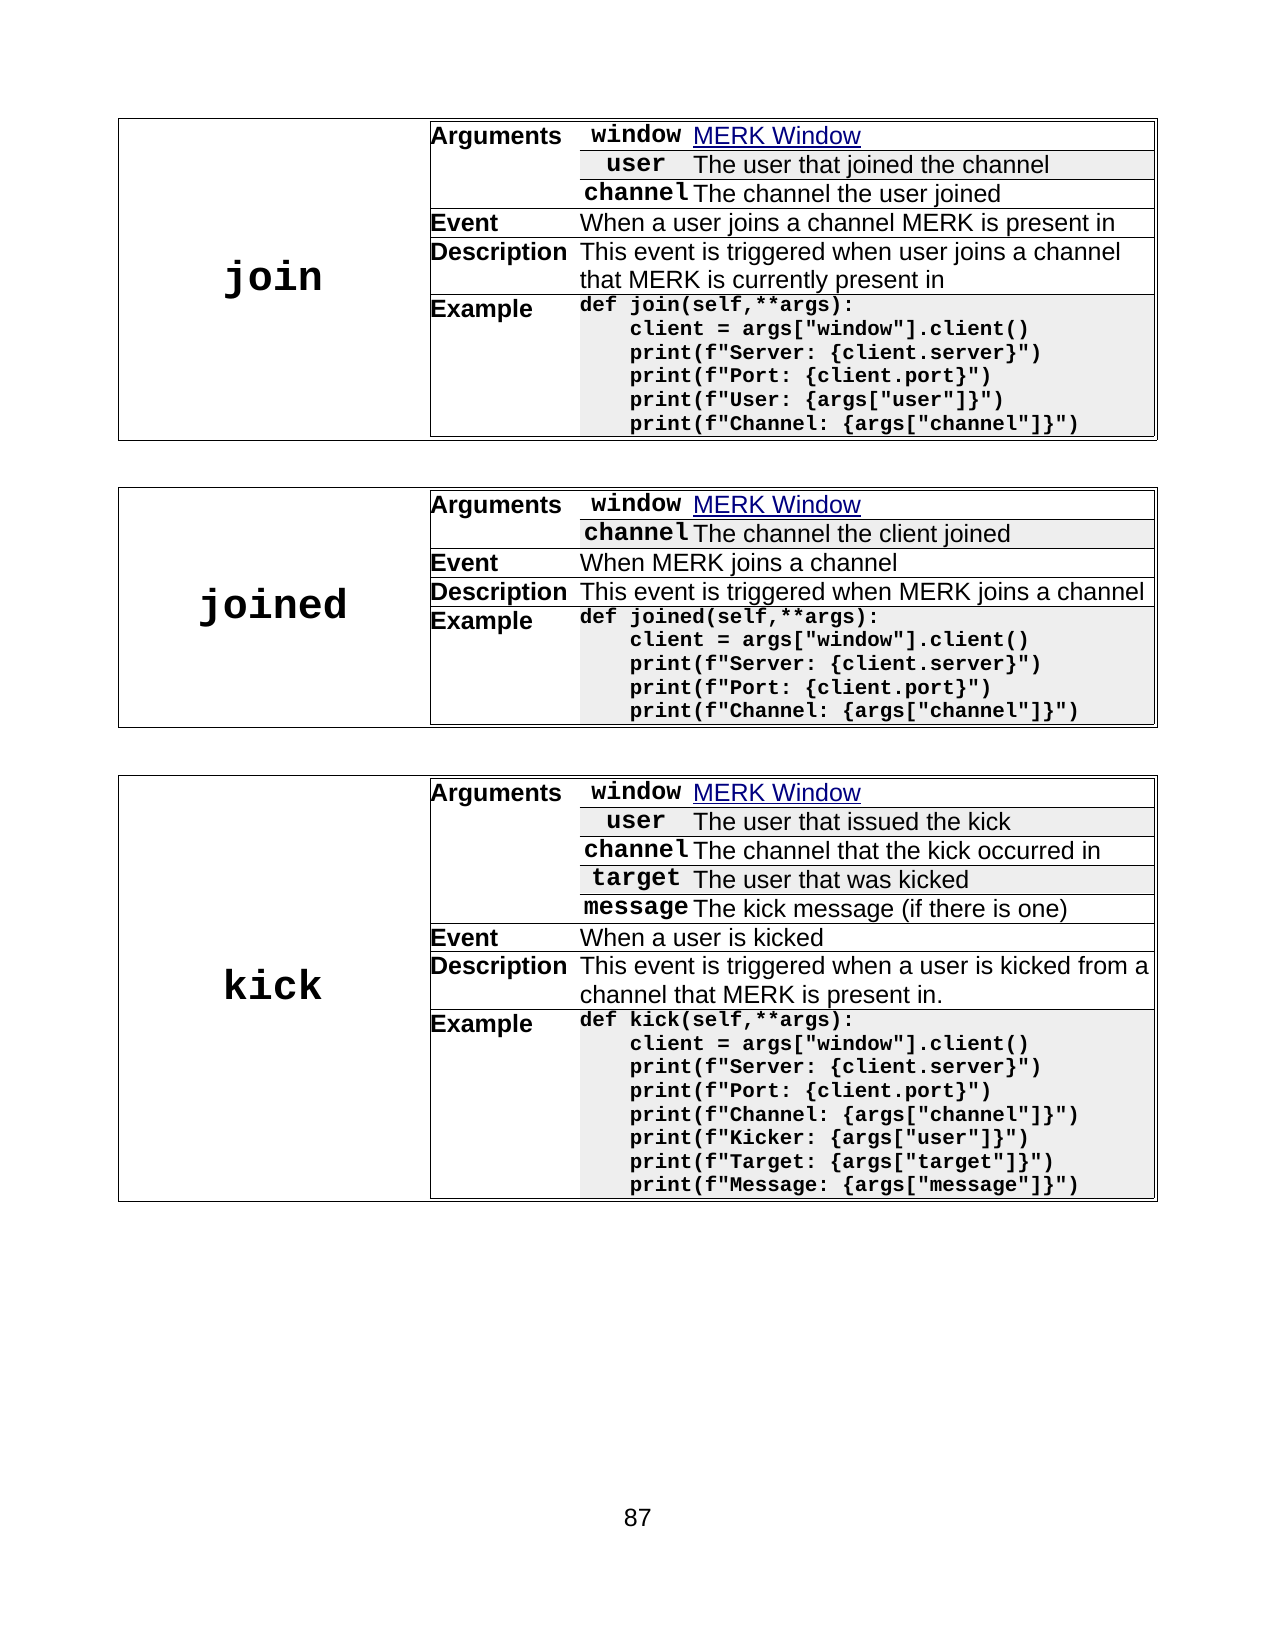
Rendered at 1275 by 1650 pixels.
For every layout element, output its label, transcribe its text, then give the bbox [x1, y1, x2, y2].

table_cell Description [431, 578, 579, 606]
table_cell The user that was kicked [693, 866, 1154, 893]
table_cell user [580, 808, 693, 836]
table_header Arguments [431, 122, 579, 208]
table_cell channel [580, 180, 693, 208]
table_cell Event [431, 549, 579, 577]
table_header window [580, 779, 693, 807]
table_header MERK Window [693, 491, 1154, 519]
table_cell This event is triggered when a user is kicked from a channel that MERK is present in. [580, 952, 1154, 1009]
table_header Arguments [431, 491, 579, 548]
table_header [427, 488, 1157, 727]
table_cell channel [580, 837, 693, 865]
table_cell The channel the user joined [693, 180, 1154, 208]
table_cell def joined(self,**args): client = args["window"].client() print(f"Server: {client.server}") print(f"Port: {client.port}") print(f"Channel: {args["channel"]}") [580, 607, 1154, 724]
table_cell def kick(self,**args): client = args["window"].client() print(f"Server: {client.server}") print(f"Port: {client.port}") print(f"Channel: {args["channel"]}") print(f"Kicker: {args["user"]}") print(f"Target: {args["target"]}") print(f"Message: {args["message"]}") [580, 1010, 1154, 1198]
table_cell When MERK joins a channel [580, 549, 1154, 577]
table_cell When a user joins a channel MERK is present in [580, 209, 1154, 237]
table_cell The kick message (if there is one) [693, 895, 1154, 922]
table_header MERK Window [693, 779, 1154, 807]
table_header Arguments [431, 779, 579, 922]
table_cell def join(self,**args): client = args["window"].client() print(f"Server: {client.server}") print(f"Port: {client.port}") print(f"User: {args["user"]}") print(f"Channel: {args["channel"]}") [580, 295, 1154, 436]
table_cell The user that issued the kick [693, 808, 1154, 836]
table_cell Description [431, 952, 579, 1009]
table_cell The user that joined the channel [693, 151, 1154, 179]
table_cell The channel the client joined [693, 520, 1154, 548]
table_header window [580, 491, 693, 519]
table_cell The channel that the kick occurred in [693, 837, 1154, 865]
table_header join [119, 119, 427, 439]
table_header window [580, 122, 693, 150]
table_cell Example [431, 295, 579, 436]
table_header MERK Window [693, 122, 1154, 150]
table_cell target [580, 866, 693, 893]
table_cell Event [431, 924, 579, 951]
table_header joined [119, 488, 427, 727]
table_cell message [580, 895, 693, 922]
table_cell Example [431, 1010, 579, 1198]
table_cell When a user is kicked [580, 924, 1154, 951]
table_header [427, 776, 1157, 1201]
table_header kick [119, 776, 427, 1201]
table_cell channel [580, 520, 693, 548]
table_header [427, 119, 1157, 439]
table_cell Description [431, 238, 579, 294]
table_cell This event is triggered when user joins a channel that MERK is currently present in [580, 238, 1154, 294]
table_cell user [580, 151, 693, 179]
table_cell This event is triggered when MERK joins a channel [580, 578, 1154, 606]
table_cell Example [431, 607, 579, 724]
table_cell Event [431, 209, 579, 237]
